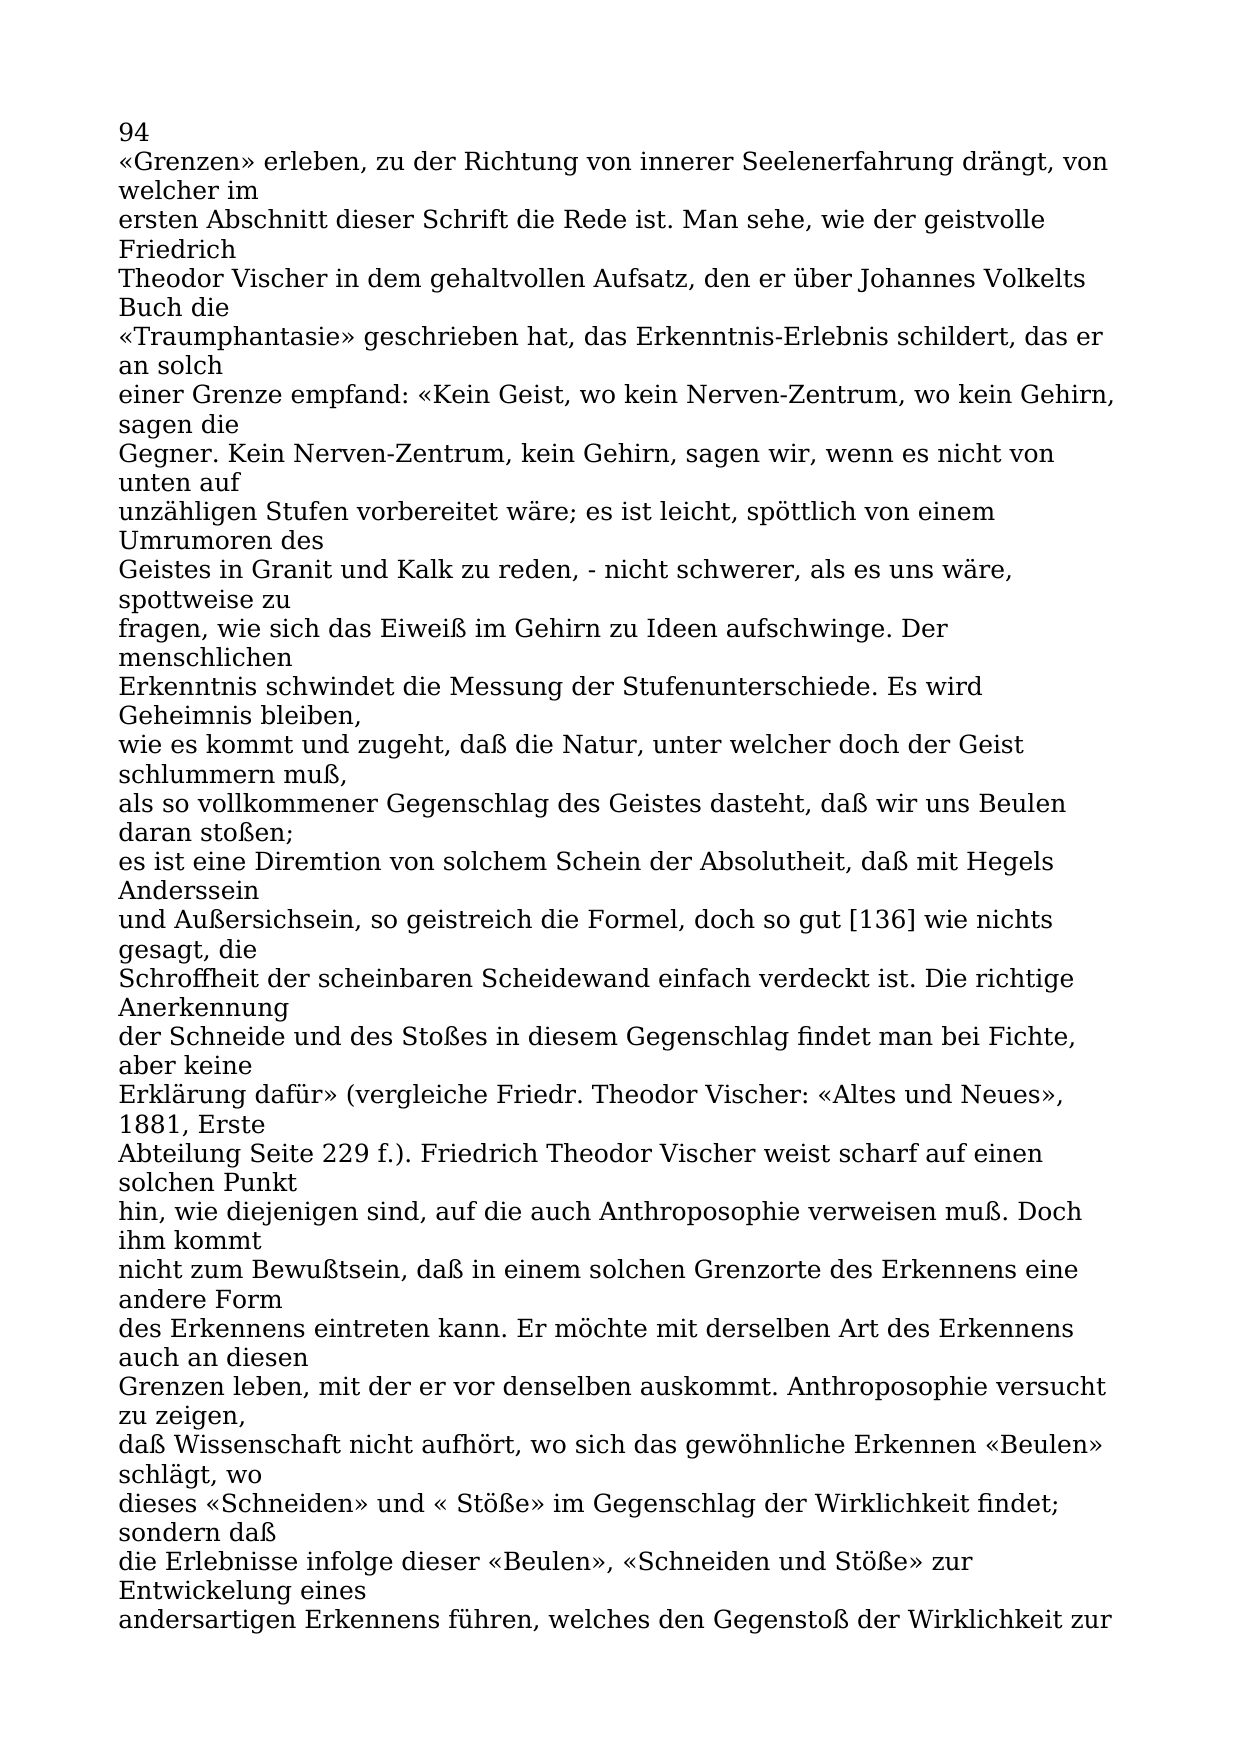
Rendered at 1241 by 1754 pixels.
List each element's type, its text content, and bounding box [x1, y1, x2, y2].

text ersten Abschnitt dieser Schrift die Rede ist. Man sehe, wie der geistvolle Friedrich [118, 206, 1122, 264]
text Theodor Vischer in dem gehaltvollen Aufsatz, den er über Johannes Volkelts Buch die [118, 264, 1122, 322]
text die Erlebnisse infolge dieser «Beulen», «Schneiden und Stöße» zur Entwickelung eines [118, 1547, 1122, 1606]
text der Schneide und des Stoßes in diesem Gegenschlag findet man bei Fichte, aber keine [118, 1022, 1122, 1081]
text hin, wie diejenigen sind, auf die auch Anthroposophie verweisen muß. Doch ihm kommt [118, 1197, 1122, 1256]
text Erklärung dafür» (vergleiche Friedr. Theodor Vischer: «Altes und Neues», 1881, Erste [118, 1081, 1122, 1139]
text des Erkennens eintreten kann. Er möchte mit derselben Art des Erkennens auch an diesen [118, 1314, 1122, 1372]
text es ist eine Diremtion von solchem Schein der Absolutheit, daß mit Hegels Anderssein [118, 847, 1122, 906]
text und Außersichsein, so geistreich die Formel, doch so gut [136] wie nichts gesagt, die [118, 906, 1122, 964]
text nicht zum Bewußtsein, daß in einem solchen Grenzorte des Erkennens eine andere Form [118, 1256, 1122, 1314]
text einer Grenze empfand: «Kein Geist, wo kein Nerven-Zentrum, wo kein Gehirn, sagen die [118, 381, 1122, 439]
text dieses «Schneiden» und « Stöße» im Gegenschlag der Wirklichkeit findet; sondern daß [118, 1489, 1122, 1547]
text Abteilung Seite 229 f.). Friedrich Theodor Vischer weist scharf auf einen solchen Punkt [118, 1139, 1122, 1197]
text Gegner. Kein Nerven-Zentrum, kein Gehirn, sagen wir, wenn es nicht von unten auf [118, 439, 1122, 497]
text «Traumphantasie» geschrieben hat, das Erkenntnis-Erlebnis schildert, das er an solch [118, 322, 1122, 381]
text unzähligen Stufen vorbereitet wäre; es ist leicht, spöttlich von einem Umrumoren des [118, 497, 1122, 556]
text Geistes in Granit und Kalk zu reden, - nicht schwerer, als es uns wäre, spottweise zu [118, 556, 1122, 614]
text Schroffheit der scheinbaren Scheidewand einfach verdeckt ist. Die richtige Anerkennung [118, 964, 1122, 1022]
text wie es kommt und zugeht, daß die Natur, unter welcher doch der Geist schlummern muß, [118, 731, 1122, 789]
text Grenzen leben, mit der er vor denselben auskommt. Anthroposophie versucht zu zeigen, [118, 1372, 1122, 1431]
text fragen, wie sich das Eiweiß im Gehirn zu Ideen aufschwinge. Der menschlichen [118, 614, 1122, 672]
text daß Wissenschaft nicht aufhört, wo sich das gewöhnliche Erkennen «Beulen» schlägt, wo [118, 1431, 1122, 1489]
text andersartigen Erkennens führen, welches den Gegenstoß der Wirklichkeit zur [118, 1606, 1122, 1635]
text Erkenntnis schwindet die Messung der Stufenunterschiede. Es wird Geheimnis bleiben, [118, 672, 1122, 731]
text «Grenzen» erleben, zu der Richtung von innerer Seelenerfahrung drängt, von welcher im [118, 147, 1122, 206]
text 94 [118, 118, 1122, 147]
text als so vollkommener Gegenschlag des Geistes dasteht, daß wir uns Beulen daran stoßen; [118, 789, 1122, 847]
